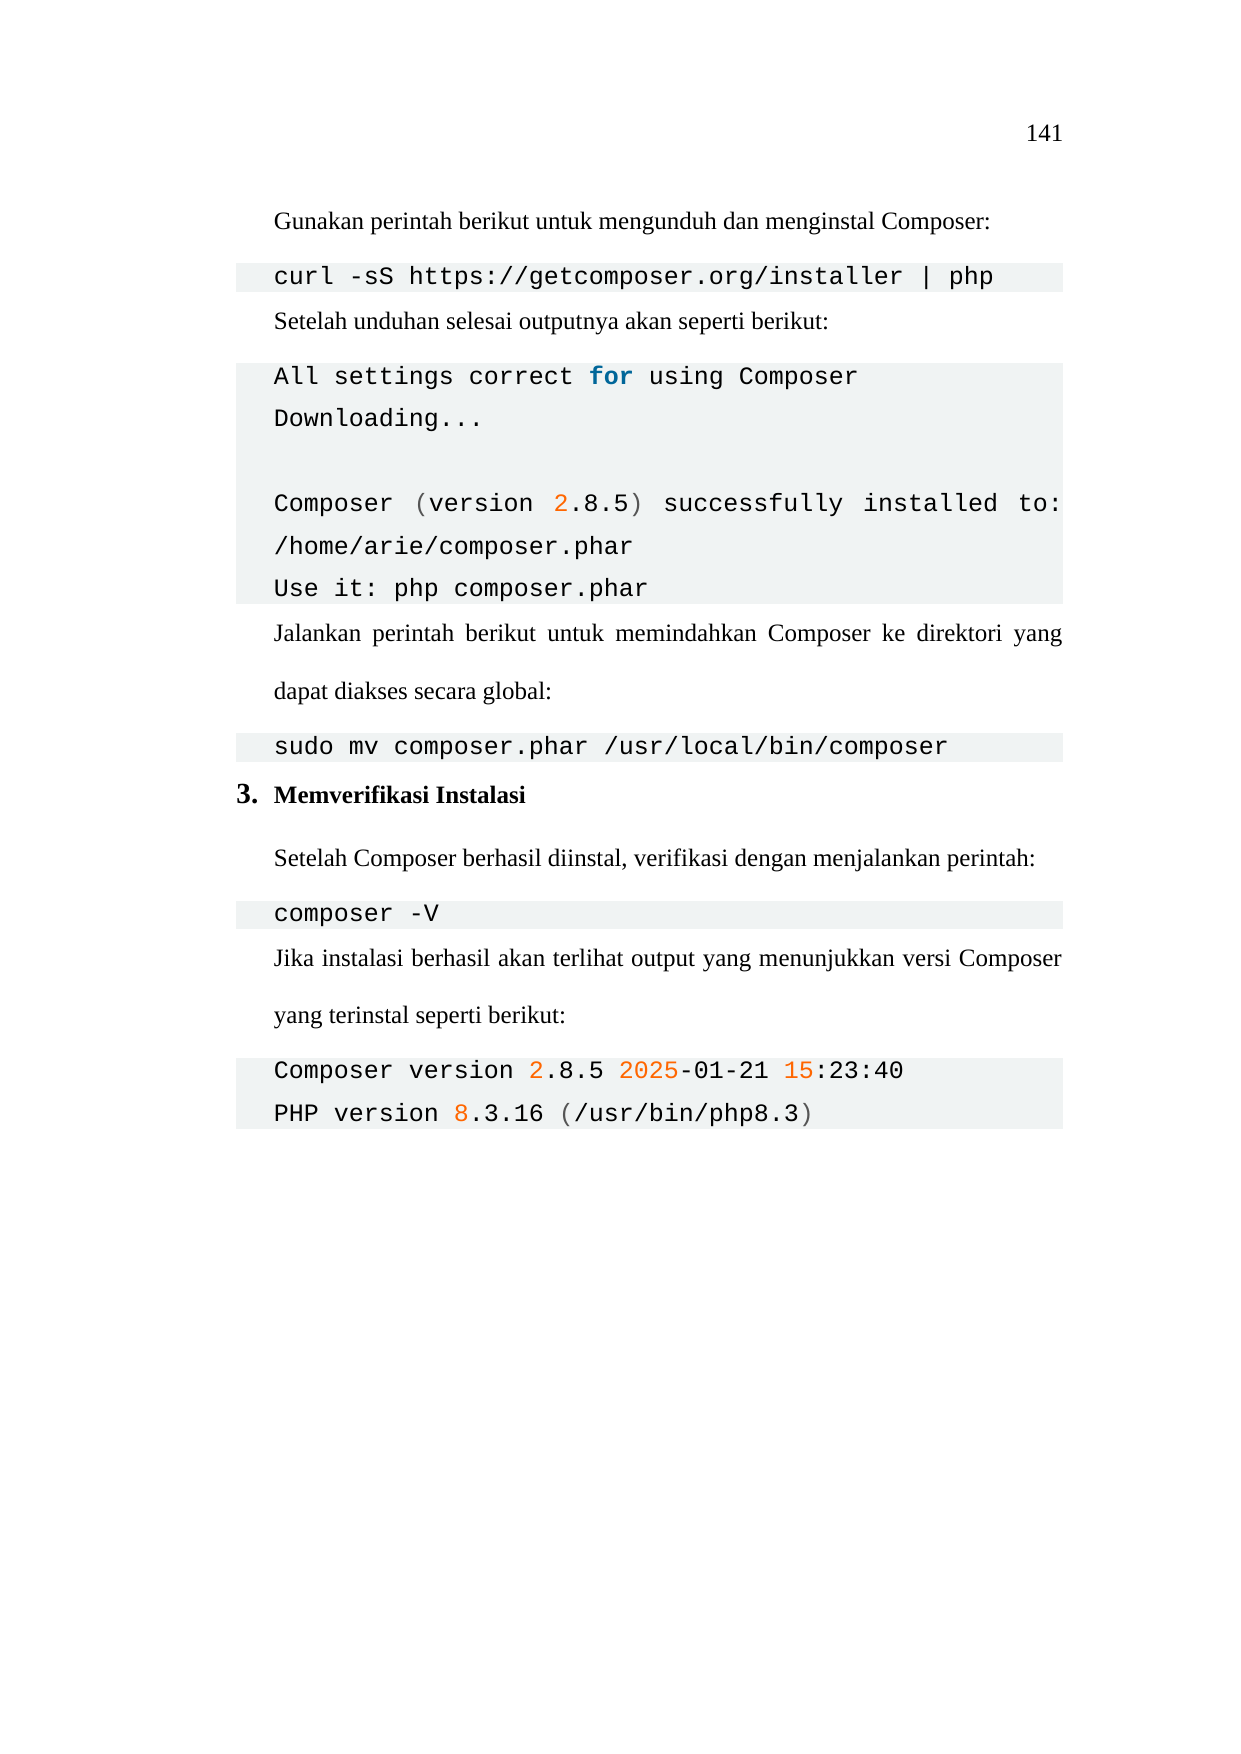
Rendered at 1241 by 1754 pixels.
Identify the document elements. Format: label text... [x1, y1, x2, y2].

list Composer version 2.8.5 2025-01-21 15:23:40 [236, 1058, 1063, 1086]
list composer -V [236, 901, 1063, 929]
list curl -sS https://getcomposer.org/installer | php [236, 263, 1063, 292]
list Memverifikasi Instalasi [236, 776, 1063, 809]
list Composer (version 2.8.5) successfully installed to: /home/arie/composer.phar [236, 491, 1063, 562]
list Jika instalasi berhasil akan terlihat output yang menunjukkan versi Composer yang terinstal seperti berikut: [236, 943, 1063, 1029]
list PHP version 8.3.16 (/usr/bin/php8.3) [236, 1101, 1063, 1129]
list All settings correct for using Composer [236, 363, 1063, 392]
list Gunakan perintah berikut untuk mengunduh dan menginstal Composer: [236, 206, 1063, 235]
list Setelah unduhan selesai outputnya akan seperti berikut: [236, 306, 1063, 335]
list sudo mv composer.phar /usr/local/bin/composer [236, 733, 1063, 762]
list Jalankan perintah berikut untuk memindahkan Composer ke direktori yang dapat diakses secara global: [236, 618, 1063, 705]
list Use it: php composer.phar [236, 576, 1063, 604]
list Downloading... [236, 406, 1063, 434]
list Setelah Composer berhasil diinstal, verifikasi dengan menjalankan perintah: [236, 843, 1063, 872]
